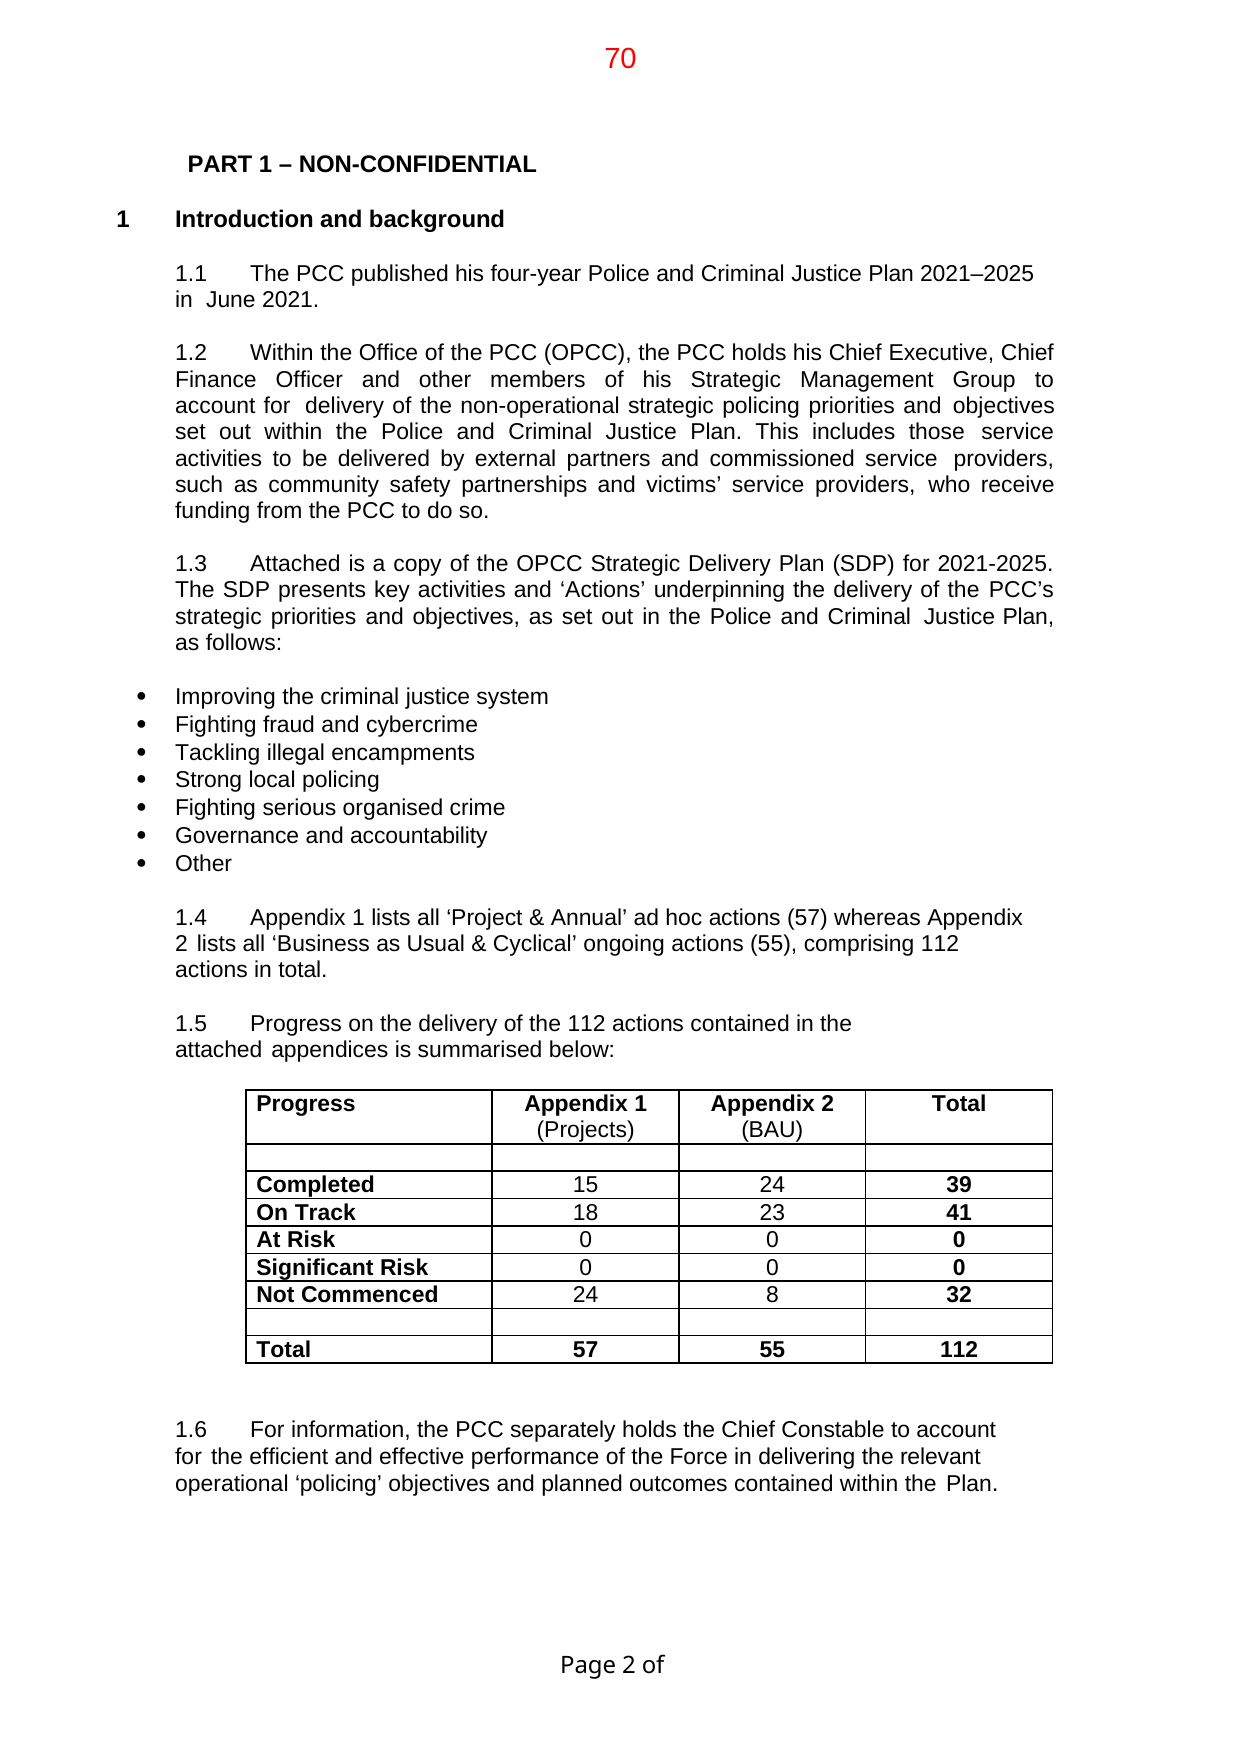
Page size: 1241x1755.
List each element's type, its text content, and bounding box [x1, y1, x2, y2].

list Progress on the delivery of the 112 actions contained in the attached appendices is summarised below: [175, 1010, 944, 1063]
table_cell 8 [680, 1282, 865, 1307]
list Attached is a copy of the OPCC Strategic Delivery Plan (SDP) for 2021-2025. The SDP presents key activities and ‘Actions’ underpinning the delivery of the PCC’s strategic priorities and objectives, as set out in the Police and Criminal Justice Plan, as follows: [175, 550, 1054, 655]
table_cell [680, 1309, 865, 1335]
table_cell 15 [493, 1172, 678, 1198]
table_cell 0 [866, 1254, 1052, 1280]
table_cell [866, 1309, 1052, 1335]
list The PCC published his four-year Police and Criminal Justice Plan 2021–2025 in June 2021. [175, 260, 1054, 313]
list Appendix 1 lists all ‘Project & Annual’ ad hoc actions (57) whereas Appendix 2 lists all ‘Business as Usual & Cyclical’ ongoing actions (55), comprising 112 actions in total. [175, 903, 1039, 983]
table_cell [247, 1145, 491, 1170]
list Governance and accountability [137, 821, 1066, 849]
list For information, the PCC separately holds the Chief Constable to account for the efficient and effective performance of the Force in delivering the relevant operational ‘policing’ objectives and planned outcomes contained within the Plan. [175, 1416, 1027, 1497]
table_cell 39 [866, 1172, 1052, 1198]
table_cell [493, 1309, 678, 1335]
table_cell 112 [866, 1336, 1052, 1362]
list Tackling illegal encampments [137, 738, 1066, 766]
table_header Appendix 2 (BAU) [680, 1091, 865, 1143]
list Fighting serious organised crime [137, 793, 1066, 821]
table_cell 57 [493, 1336, 678, 1362]
list Introduction and background [116, 205, 1066, 233]
subtitle 70 [602, 41, 639, 75]
table_cell [866, 1145, 1052, 1170]
table_cell 55 [680, 1336, 865, 1362]
list Fighting fraud and cybercrime [137, 710, 1066, 738]
list Within the Office of the PCC (OPCC), the PCC holds his Chief Executive, Chief Finance Officer and other members of his Strategic Management Group to account for delivery of the non-operational strategic policing priorities and objectives set out within the Police and Criminal Justice Plan. This includes those service activities to be delivered by external partners and commissioned service providers, such as community safety partnerships and victims’ service providers, who receive funding from the PCC to do so. [175, 339, 1054, 524]
table_cell On Track [247, 1199, 491, 1225]
table_cell 0 [680, 1254, 865, 1280]
table_header Total [866, 1091, 1052, 1143]
table_cell 0 [866, 1227, 1052, 1252]
table_cell 0 [680, 1227, 865, 1252]
table_cell At Risk [247, 1227, 491, 1252]
table_header Progress [247, 1091, 491, 1143]
table_cell Not Commenced [247, 1282, 491, 1307]
list Other [137, 849, 1066, 877]
text PART 1 – NON-CONFIDENTIAL [187, 150, 1066, 177]
table_cell Total [247, 1336, 491, 1362]
table_cell 23 [680, 1199, 865, 1225]
table_cell 0 [493, 1227, 678, 1252]
table_cell 24 [680, 1172, 865, 1198]
table_cell [493, 1145, 678, 1170]
table_header Appendix 1 (Projects) [493, 1091, 678, 1143]
list Strong local policing [137, 766, 1066, 793]
table_cell Significant Risk [247, 1254, 491, 1280]
table_cell 18 [493, 1199, 678, 1225]
table_cell [247, 1309, 491, 1335]
table_cell 32 [866, 1282, 1052, 1307]
list Improving the criminal justice system [137, 682, 1066, 710]
table_cell 41 [866, 1199, 1052, 1225]
table_cell Completed [247, 1172, 491, 1198]
table_cell 24 [493, 1282, 678, 1307]
table_cell [680, 1145, 865, 1170]
table_cell 0 [493, 1254, 678, 1280]
